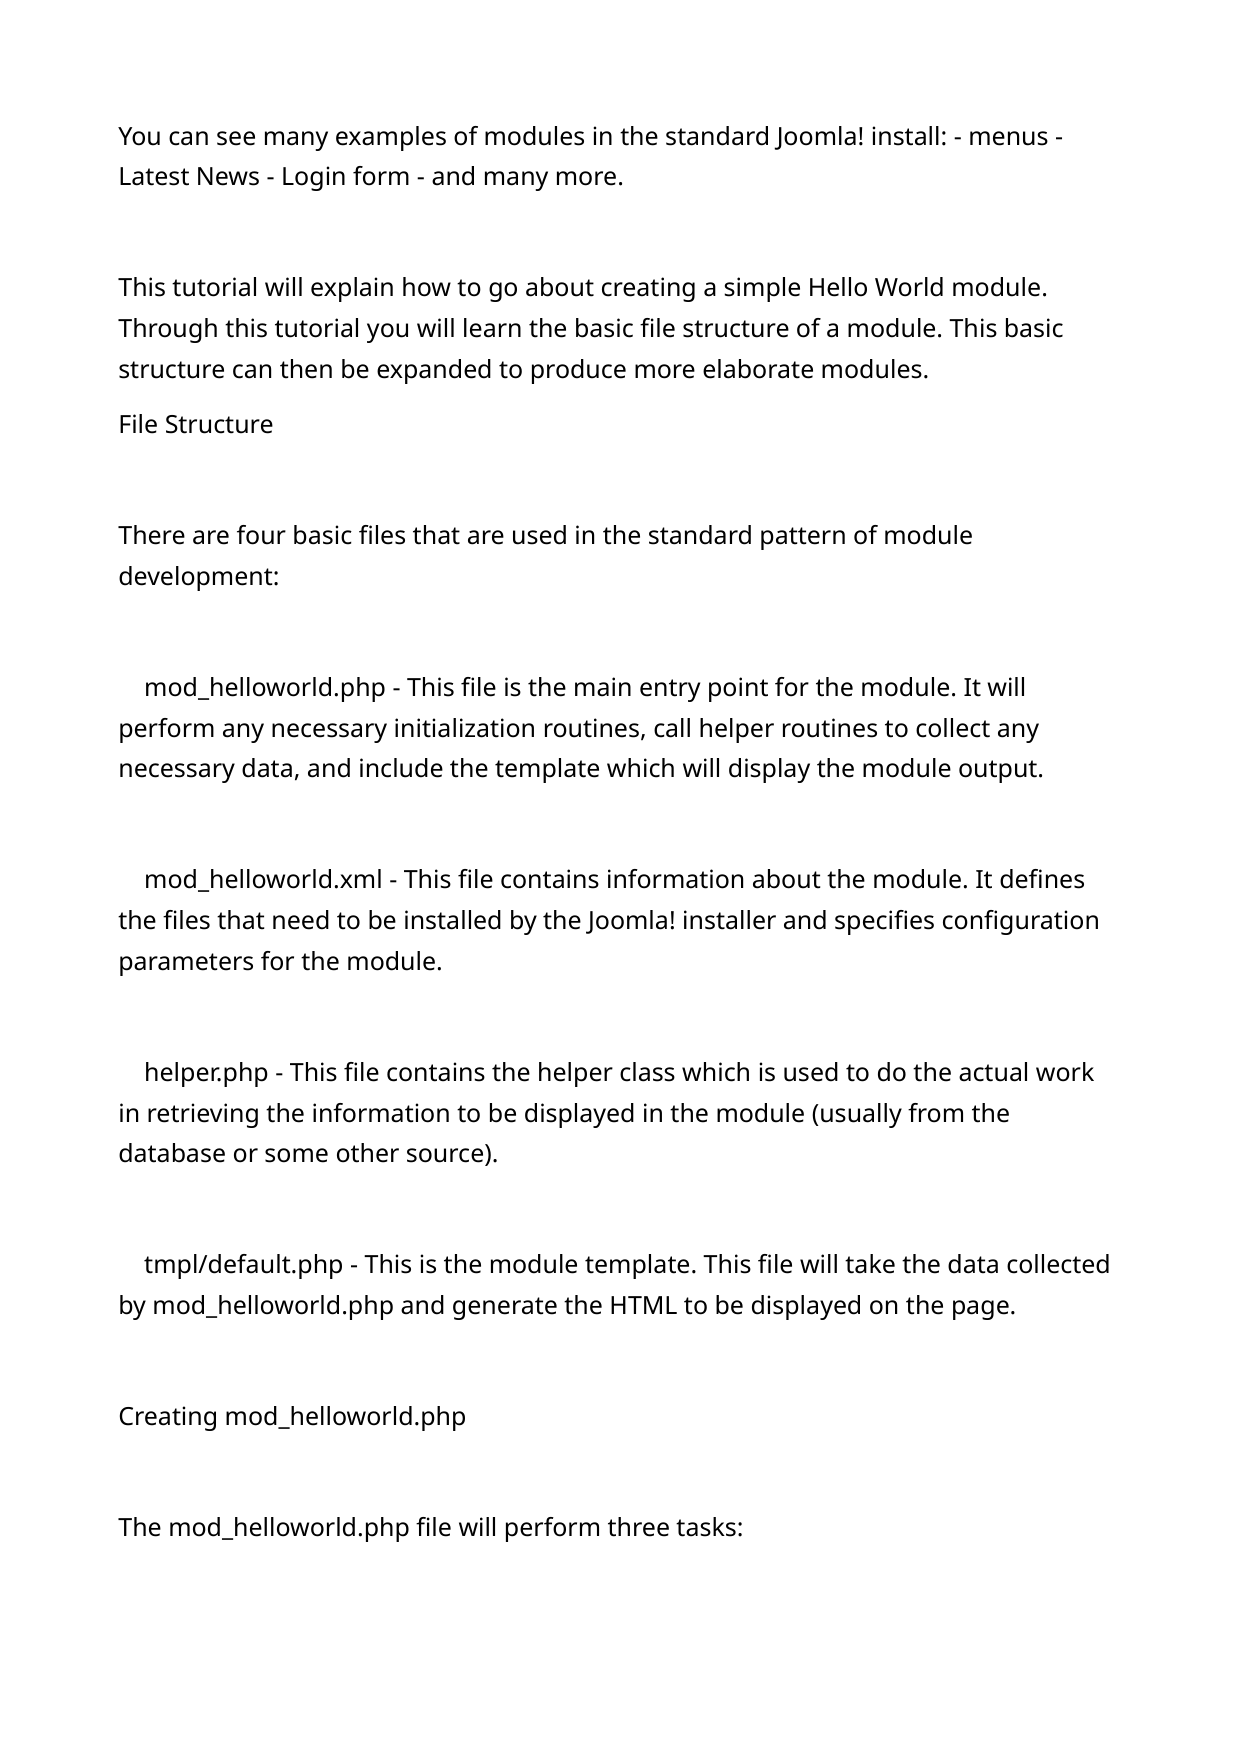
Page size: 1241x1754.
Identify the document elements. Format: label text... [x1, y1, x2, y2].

text mod_helloworld.xml - This file contains information about the module. It defines the files that need to be installed by the Joomla! installer and specifies configuration parameters for the module. [118, 862, 1122, 978]
text mod_helloworld.php - This file is the main entry point for the module. It will perform any necessary initialization routines, call helper routines to collect any necessary data, and include the template which will display the module output. [118, 669, 1122, 785]
text Creating mod_helloworld.php [118, 1398, 1122, 1433]
text This tutorial will explain how to go about creating a simple Hello World module. Through this tutorial you will learn the basic file structure of a module. This basic structure can then be expanded to produce more elaborate modules. [118, 270, 1122, 386]
text There are four basic files that are used in the standard pattern of module development: [118, 518, 1122, 593]
text The mod_helloworld.php file will perform three tasks: [118, 1509, 1122, 1543]
text File Structure [118, 407, 1122, 441]
text tmpl/default.php - This is the module template. This file will take the data collected by mod_helloworld.php and generate the HTML to be displayed on the page. [118, 1247, 1122, 1322]
text You can see many examples of modules in the standard Joomla! install: - menus - Latest News - Login form - and many more. [118, 118, 1122, 193]
text helper.php - This file contains the helper class which is used to do the actual work in retrieving the information to be displayed in the module (usually from the database or some other source). [118, 1054, 1122, 1170]
